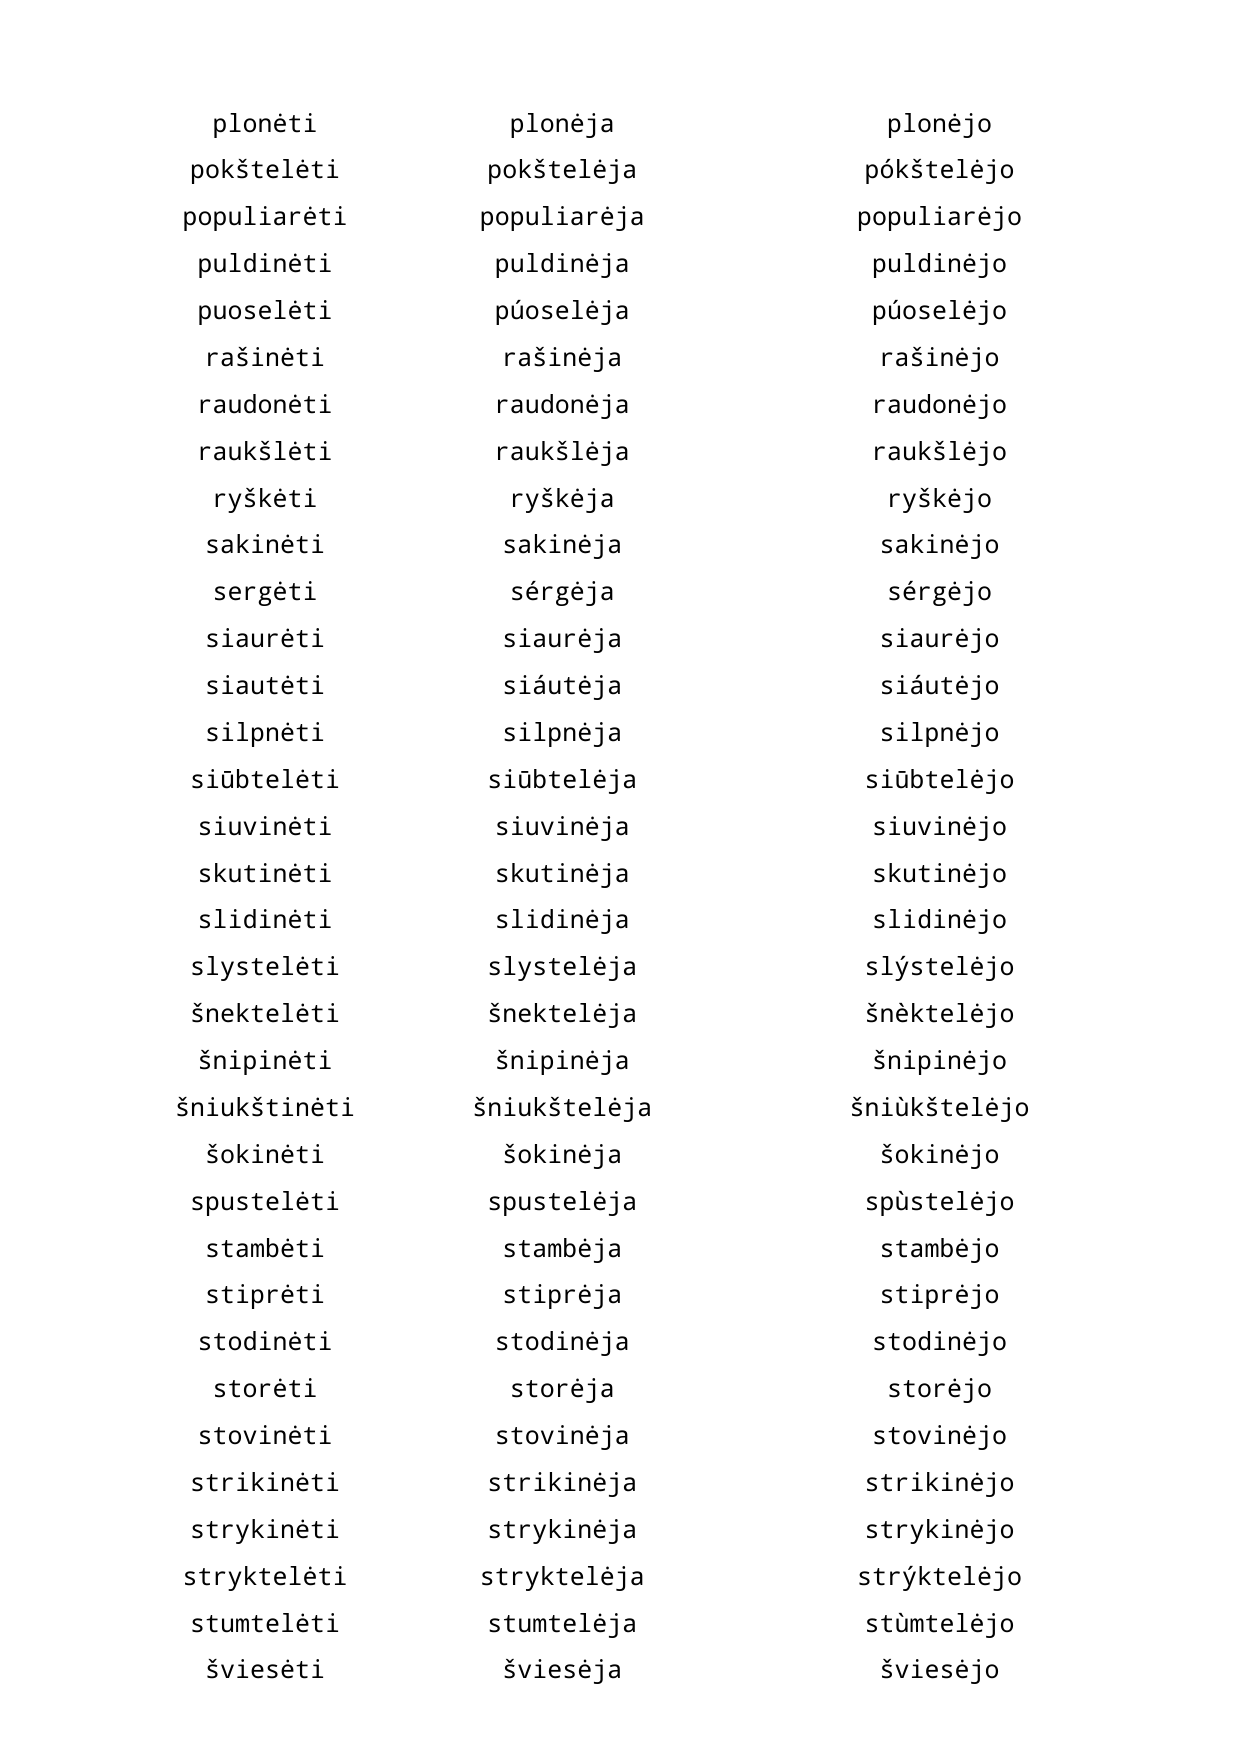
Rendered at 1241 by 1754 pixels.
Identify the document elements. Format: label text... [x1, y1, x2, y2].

table_cell stambėja [412, 1231, 712, 1278]
table_cell slystelėti [118, 950, 412, 997]
table_cell stumtelėti [118, 1606, 412, 1653]
table_cell stiprėja [412, 1278, 712, 1325]
table_cell storėja [412, 1372, 712, 1418]
table_cell stovinėjo [712, 1419, 1181, 1465]
table_cell stovinėti [118, 1419, 412, 1465]
table_cell plonėti [118, 106, 412, 153]
table_cell puldinėja [412, 247, 712, 293]
table_cell strikinėjo [712, 1465, 1181, 1512]
table_cell šniukštinėti [118, 1090, 412, 1137]
table_cell šnèktelėjo [712, 997, 1181, 1043]
table_cell pokštelėti [118, 153, 412, 200]
table_cell strykinėti [118, 1512, 412, 1559]
table_cell ryškėjo [712, 481, 1181, 528]
table_cell raukšlėjo [712, 434, 1181, 481]
table_cell stryktelėti [118, 1559, 412, 1606]
table_cell šniùkštelėjo [712, 1090, 1181, 1137]
table_cell šnipinėjo [712, 1044, 1181, 1090]
table_cell populiarėjo [712, 200, 1181, 247]
table_cell sakinėja [412, 528, 712, 575]
table_cell skutinėti [118, 856, 412, 903]
table_cell raukšlėti [118, 434, 412, 481]
table_cell šniukštelėja [412, 1090, 712, 1137]
table_cell silpnėjo [712, 715, 1181, 762]
table_cell siūbtelėja [412, 762, 712, 809]
table_cell stumtelėja [412, 1606, 712, 1653]
table_cell šviesėja [412, 1653, 712, 1688]
table_cell siuvinėjo [712, 809, 1181, 856]
table_cell stambėti [118, 1231, 412, 1278]
table_cell storėjo [712, 1372, 1181, 1418]
table_cell stodinėti [118, 1325, 412, 1372]
table_cell stryktelėja [412, 1559, 712, 1606]
table_cell [412, 59, 712, 106]
table_cell pókštelėjo [712, 153, 1181, 200]
table_cell silpnėja [412, 715, 712, 762]
table_cell stovinėja [412, 1419, 712, 1465]
table_cell raudonėjo [712, 387, 1181, 434]
table_cell plonėja [412, 106, 712, 153]
table_cell stambėjo [712, 1231, 1181, 1278]
table_cell populiarėja [412, 200, 712, 247]
table_cell puoselėti [118, 294, 412, 340]
table_cell storėti [118, 1372, 412, 1418]
table_cell stiprėjo [712, 1278, 1181, 1325]
table_cell plonėjo [712, 106, 1181, 153]
table_cell šnipinėja [412, 1044, 712, 1090]
table_cell šokinėti [118, 1137, 412, 1184]
table_cell [118, 59, 412, 106]
table_cell sakinėjo [712, 528, 1181, 575]
table_cell rašinėti [118, 340, 412, 387]
table_cell pokštelėja [412, 153, 712, 200]
table_cell sérgėja [412, 575, 712, 622]
table_cell siaurėti [118, 622, 412, 668]
table_cell slystelėja [412, 950, 712, 997]
table_cell rašinėja [412, 340, 712, 387]
table_cell siuvinėja [412, 809, 712, 856]
table_cell sakinėti [118, 528, 412, 575]
table_cell púoselėja [412, 294, 712, 340]
table_cell ryškėja [412, 481, 712, 528]
table_cell sergėti [118, 575, 412, 622]
table_cell siáutėjo [712, 669, 1181, 715]
table_cell puldinėti [118, 247, 412, 293]
table_cell spustelėja [412, 1184, 712, 1231]
table_cell siáutėja [412, 669, 712, 715]
table_cell siuvinėti [118, 809, 412, 856]
table_cell skutinėjo [712, 856, 1181, 903]
table_cell stodinėja [412, 1325, 712, 1372]
table_cell šnektelėja [412, 997, 712, 1043]
table_cell stodinėjo [712, 1325, 1181, 1372]
table_cell [712, 59, 1181, 106]
table_cell strykinėjo [712, 1512, 1181, 1559]
table_cell silpnėti [118, 715, 412, 762]
table_cell spustelėti [118, 1184, 412, 1231]
table_cell slidinėjo [712, 903, 1181, 950]
table_cell strykinėja [412, 1512, 712, 1559]
table_cell spùstelėjo [712, 1184, 1181, 1231]
table_cell siautėti [118, 669, 412, 715]
table_cell ryškėti [118, 481, 412, 528]
table_cell šviesėjo [712, 1653, 1181, 1688]
table_cell šokinėjo [712, 1137, 1181, 1184]
table_cell siūbtelėjo [712, 762, 1181, 809]
table_cell slýstelėjo [712, 950, 1181, 997]
table_cell raukšlėja [412, 434, 712, 481]
table_cell šokinėja [412, 1137, 712, 1184]
table_cell sérgėjo [712, 575, 1181, 622]
table_cell puldinėjo [712, 247, 1181, 293]
table_cell rašinėjo [712, 340, 1181, 387]
table_cell šnipinėti [118, 1044, 412, 1090]
table_cell slidinėja [412, 903, 712, 950]
table_cell siaurėja [412, 622, 712, 668]
table_cell šnektelėti [118, 997, 412, 1043]
table_cell strýktelėjo [712, 1559, 1181, 1606]
table_cell siūbtelėti [118, 762, 412, 809]
table_cell raudonėja [412, 387, 712, 434]
table_cell populiarėti [118, 200, 412, 247]
table_cell siaurėjo [712, 622, 1181, 668]
table_cell stùmtelėjo [712, 1606, 1181, 1653]
table_cell šviesėti [118, 1653, 412, 1688]
table_cell stiprėti [118, 1278, 412, 1325]
table_cell strikinėja [412, 1465, 712, 1512]
table_cell skutinėja [412, 856, 712, 903]
table_cell raudonėti [118, 387, 412, 434]
table_cell púoselėjo [712, 294, 1181, 340]
table_cell slidinėti [118, 903, 412, 950]
table_cell strikinėti [118, 1465, 412, 1512]
